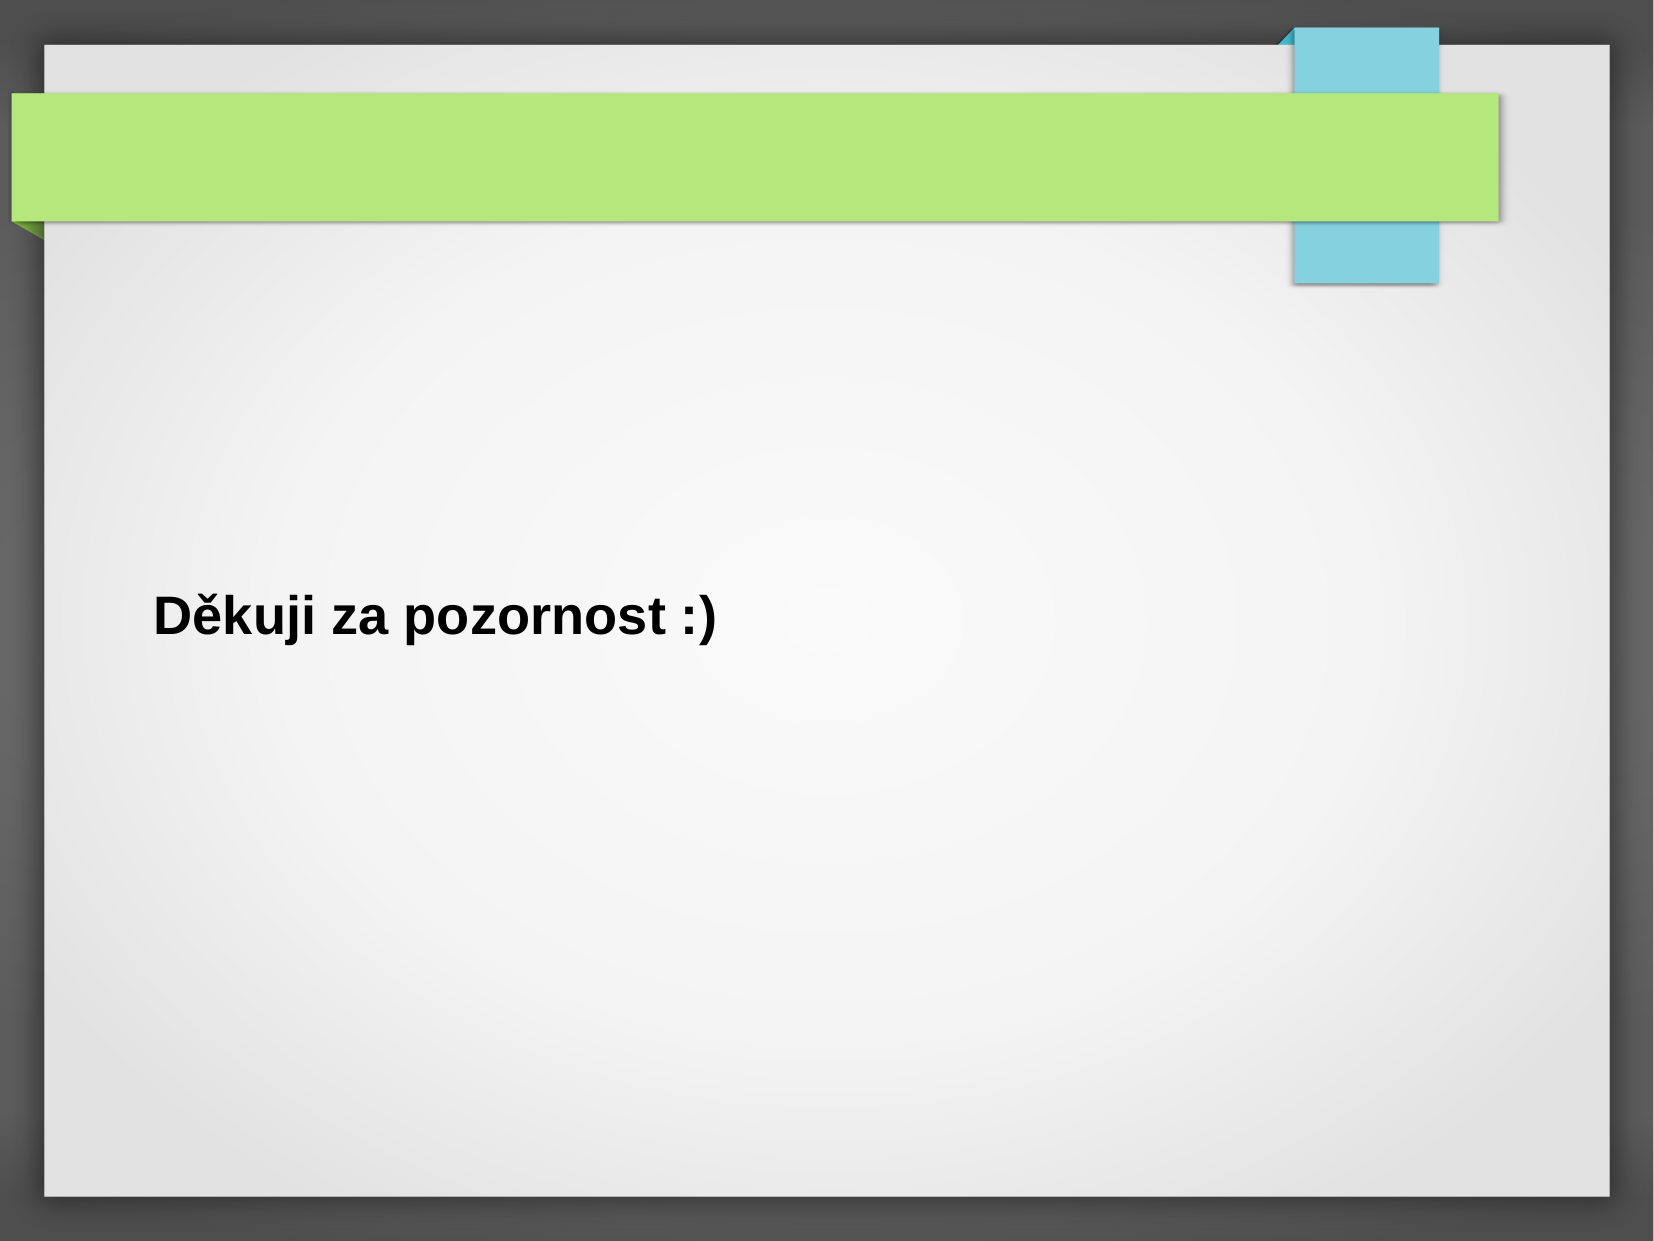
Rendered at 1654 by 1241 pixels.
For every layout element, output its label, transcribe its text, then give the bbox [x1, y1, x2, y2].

list Děkuji za pozornost :) [82, 343, 1538, 1063]
picture [0, 0, 1654, 1241]
